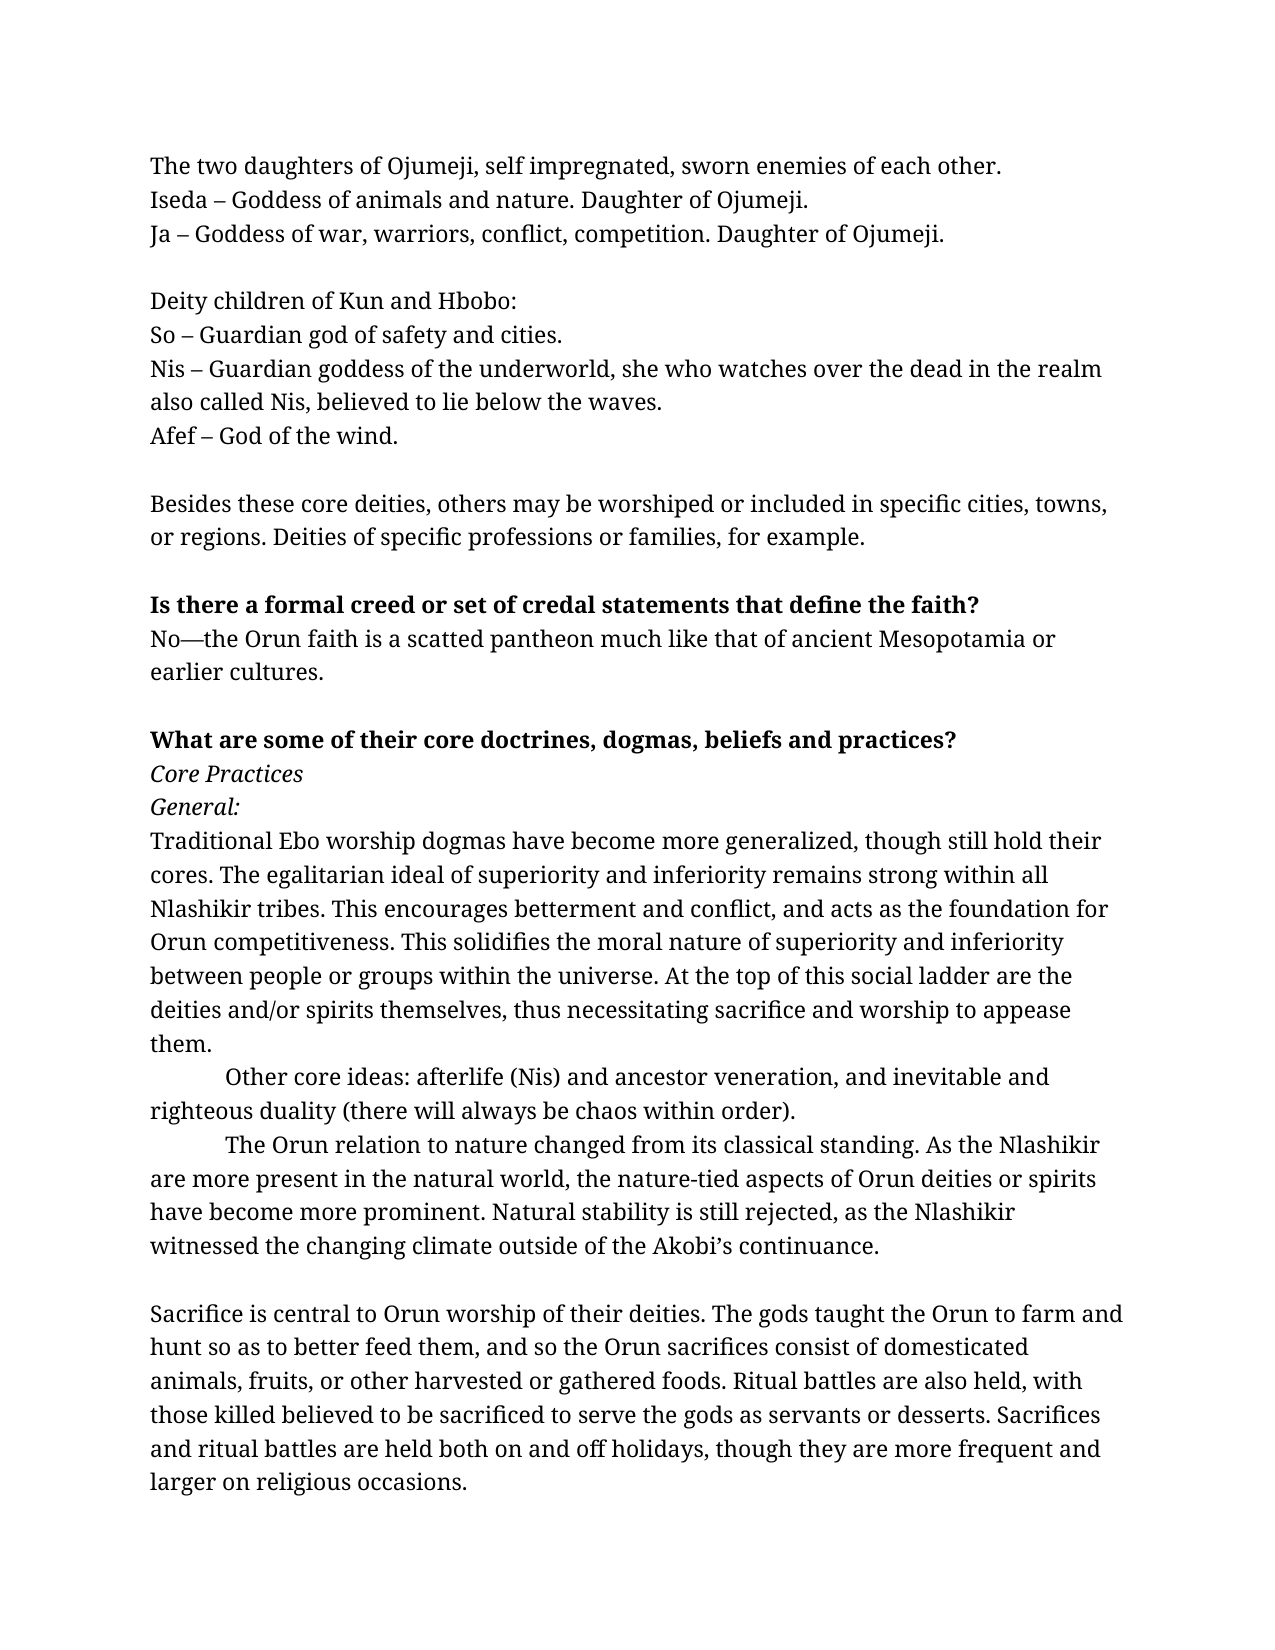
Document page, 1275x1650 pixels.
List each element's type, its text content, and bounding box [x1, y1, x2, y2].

text Ja – Goddess of war, warriors, conflict, competition. Daughter of Ojumeji. [150, 217, 1125, 249]
text Is there a formal creed or set of credal statements that define the faith? [150, 555, 1125, 620]
text Other core ideas: afterlife (Nis) and ancestor veneration, and inevitable and righteous duality (there will always be chaos within order). [150, 1061, 1125, 1126]
text Sacrifice is central to Orun worship of their deities. The gods taught the Orun to farm and hunt so as to better feed them, and so the Orun sacrifices consist of domesticated animals, fruits, or other harvested or gathered foods. Ritual battles are also held, with those killed believed to be sacrificed to serve the gods as servants or desserts. Sacrifices and ritual battles are held both on and off holidays, though they are more frequent and larger on religious occasions. [150, 1297, 1125, 1497]
text No—the Orun faith is a scatted pantheon much like that of ancient Mesopotamia or earlier cultures. [150, 622, 1125, 687]
text Afef – God of the wind. [150, 420, 1125, 451]
text Nis – Guardian goddess of the underworld, she who watches over the dead in the realm also called Nis, believed to lie below the waves. [150, 352, 1125, 417]
text The Orun relation to nature changed from its classical standing. As the Nlashikir are more present in the natural world, the nature-tied aspects of Orun deities or spirits have become more prominent. Natural stability is still rejected, as the Nlashikir witnessed the changing climate outside of the Akobi’s continuance. [150, 1129, 1125, 1261]
text Iseda – Goddess of animals and nature. Daughter of Ojumeji. [150, 184, 1125, 215]
text Besides these core deities, others may be worshiped or included in specific cities, towns, or regions. Deities of specific professions or families, for example. [150, 487, 1125, 552]
text So – Guardian god of safety and cities. [150, 319, 1125, 350]
text Traditional Ebo worship dogmas have become more generalized, though still hold their cores. The egalitarian ideal of superiority and inferiority remains strong within all Nlashikir tribes. This encourages betterment and conflict, and acts as the foundation for Orun competitiveness. This solidifies the moral nature of superiority and inferiority between people or groups within the universe. At the top of this social ladder are the deities and/or spirits themselves, thus necessitating sacrifice and worship to appease them. [150, 825, 1125, 1059]
text Deity children of Kun and Hbobo: [150, 285, 1125, 316]
text What are some of their core doctrines, dogmas, beliefs and practices? [150, 724, 1125, 755]
text The two daughters of Ojumeji, self impregnated, sworn enemies of each other. [150, 150, 1125, 181]
text Core Practices [150, 757, 1125, 789]
text General: [150, 791, 1125, 822]
